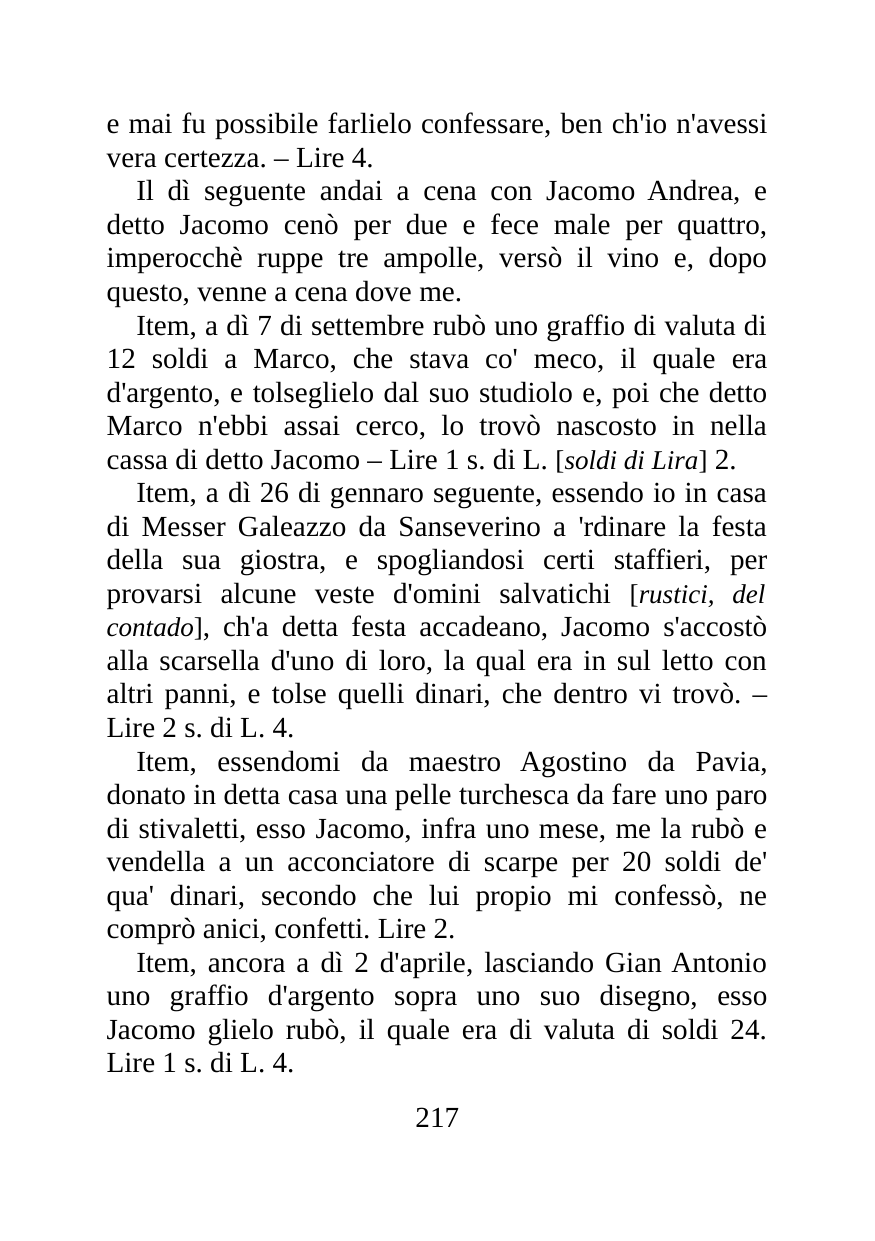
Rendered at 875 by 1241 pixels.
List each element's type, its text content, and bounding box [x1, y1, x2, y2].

text e mai fu possibile farlielo confessare, ben ch'io n'avessi vera certezza. ‒ Lire 4. [106, 106, 768, 173]
text Item, ancora a dì 2 d'aprile, lasciando Gian Antonio uno graffio d'argento sopra uno suo disegno, esso Jacomo glielo rubò, il quale era di valuta di soldi 24. Lire 1 s. di L. 4. [106, 945, 768, 1079]
text Item, a dì 7 di settembre rubò uno graffio di valuta di 12 soldi a Marco, che stava co' meco, il quale era d'argento, e tolseglielo dal suo studiolo e, poi che detto Marco n'ebbi assai cerco, lo trovò nascosto in nella cassa di detto Jacomo ‒ Lire 1 s. di L. [soldi di Lira] 2. [106, 308, 768, 475]
text Il dì seguente andai a cena con Jacomo Andrea, e detto Jacomo cenò per due e fece male per quattro, imperocchè ruppe tre ampolle, versò il vino e, dopo questo, venne a cena dove me. [106, 173, 768, 308]
text Item, essendomi da maestro Agostino da Pavia, donato in detta casa una pelle turchesca da fare uno paro di stivaletti, esso Jacomo, infra uno mese, me la rubò e vendella a un acconciatore di scarpe per 20 soldi de' qua' dinari, secondo che lui propio mi confessò, ne comprò anici, confetti. Lire 2. [106, 744, 768, 945]
text Item, a dì 26 di gennaro seguente, essendo io in casa di Messer Galeazzo da Sanseverino a 'rdinare la festa della sua giostra, e spogliandosi certi staffieri, per provarsi alcune veste d'omini salvatichi [rustici, del contado], ch'a detta festa accadeano, Jacomo s'accostò alla scarsella d'uno di loro, la qual era in sul letto con altri panni, e tolse quelli dinari, che dentro vi trovò. ‒ Lire 2 s. di L. 4. [106, 475, 768, 744]
